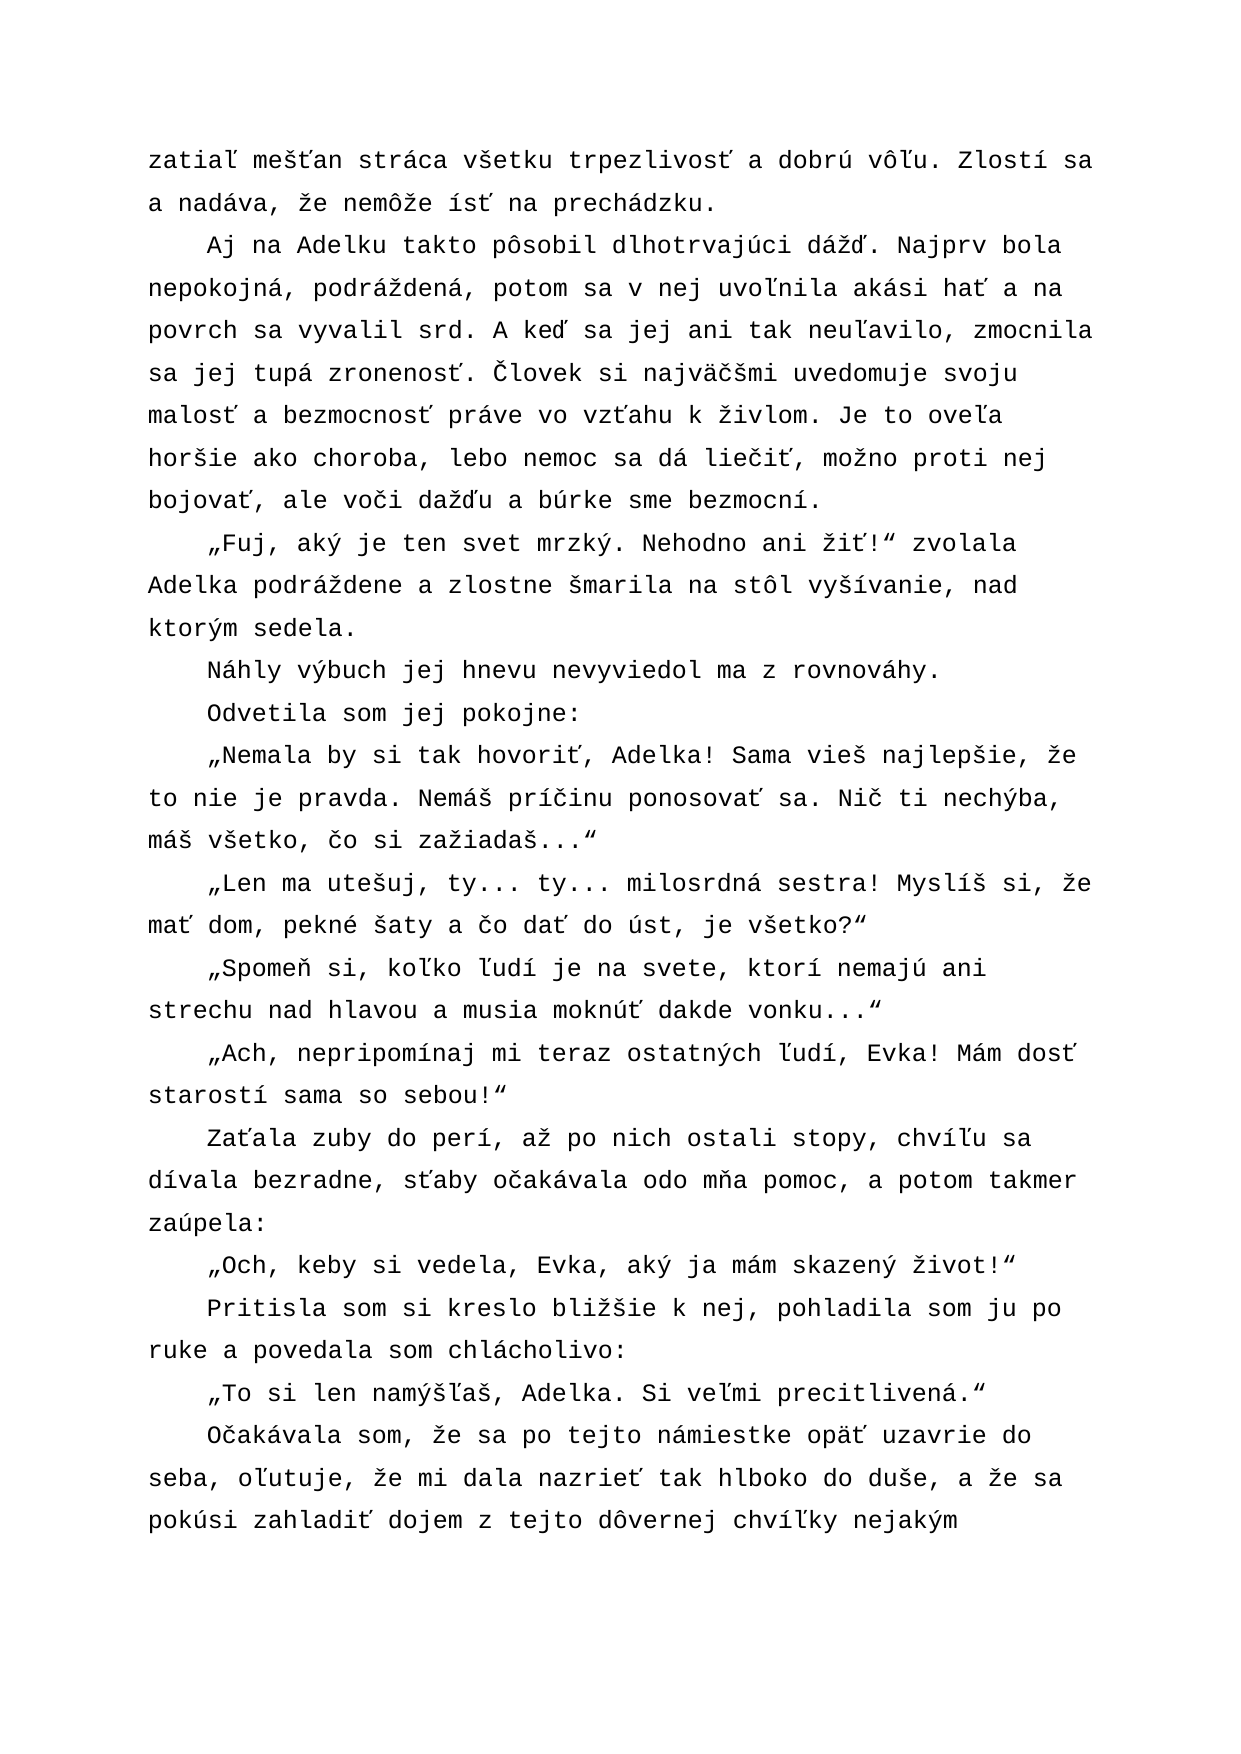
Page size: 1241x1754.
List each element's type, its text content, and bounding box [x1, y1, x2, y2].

text „To si len namýšľaš, Adelka. Si veľmi precitlivená.“ [148, 1380, 1093, 1408]
text „Nemala by si tak hovoriť, Adelka! Sama vieš najlepšie, že to nie je pravda. Nemáš príčinu ponosovať sa. Nič ti nechýba, máš všetko, čo si zažiadaš...“ [148, 743, 1093, 856]
text Odvetila som jej pokojne: [148, 700, 1093, 728]
text Zaťala zuby do perí, až po nich ostali stopy, chvíľu sa dívala bezradne, sťaby očakávala odo mňa pomoc, a potom takmer zaúpela: [148, 1125, 1093, 1238]
text „Fuj, aký je ten svet mrzký. Nehodno ani žiť!“ zvolala Adelka podráždene a zlostne šmarila na stôl vyšívanie, nad ktorým sedela. [148, 530, 1093, 643]
text Aj na Adelku takto pôsobil dlhotrvajúci dážď. Najprv bola nepokojná, podráždená, potom sa v nej uvoľnila akási hať a na povrch sa vyvalil srd. A keď sa jej ani tak neuľavilo, zmocnila sa jej tupá zronenosť. Človek si najväčšmi uvedomuje svoju malosť a bezmocnosť práve vo vzťahu k živlom. Je to oveľa horšie ako choroba, lebo nemoc sa dá liečiť, možno proti nej bojovať, ale voči dažďu a búrke sme bezmocní. [148, 233, 1093, 516]
text zatiaľ mešťan stráca všetku trpezlivosť a dobrú vôľu. Zlostí sa a nadáva, že nemôže ísť na prechádzku. [148, 148, 1093, 218]
text „Och, keby si vedela, Evka, aký ja mám skazený život!“ [148, 1253, 1093, 1281]
text Náhly výbuch jej hnevu nevyviedol ma z rovnováhy. [148, 658, 1093, 686]
text „Spomeň si, koľko ľudí je na svete, ktorí nemajú ani strechu nad hlavou a musia moknúť dakde vonku...“ [148, 955, 1093, 1026]
text „Ach, nepripomínaj mi teraz ostatných ľudí, Evka! Mám dosť starostí sama so sebou!“ [148, 1040, 1093, 1111]
text „Len ma utešuj, ty... ty... milosrdná sestra! Myslíš si, že mať dom, pekné šaty a čo dať do úst, je všetko?“ [148, 870, 1093, 941]
text Pritisla som si kreslo bližšie k nej, pohladila som ju po ruke a povedala som chlácholivo: [148, 1295, 1093, 1366]
text Očakávala som, že sa po tejto námiestke opäť uzavrie do seba, oľutuje, že mi dala nazrieť tak hlboko do duše, a že sa pokúsi zahladiť dojem z tejto dôvernej chvíľky nejakým [148, 1423, 1093, 1536]
